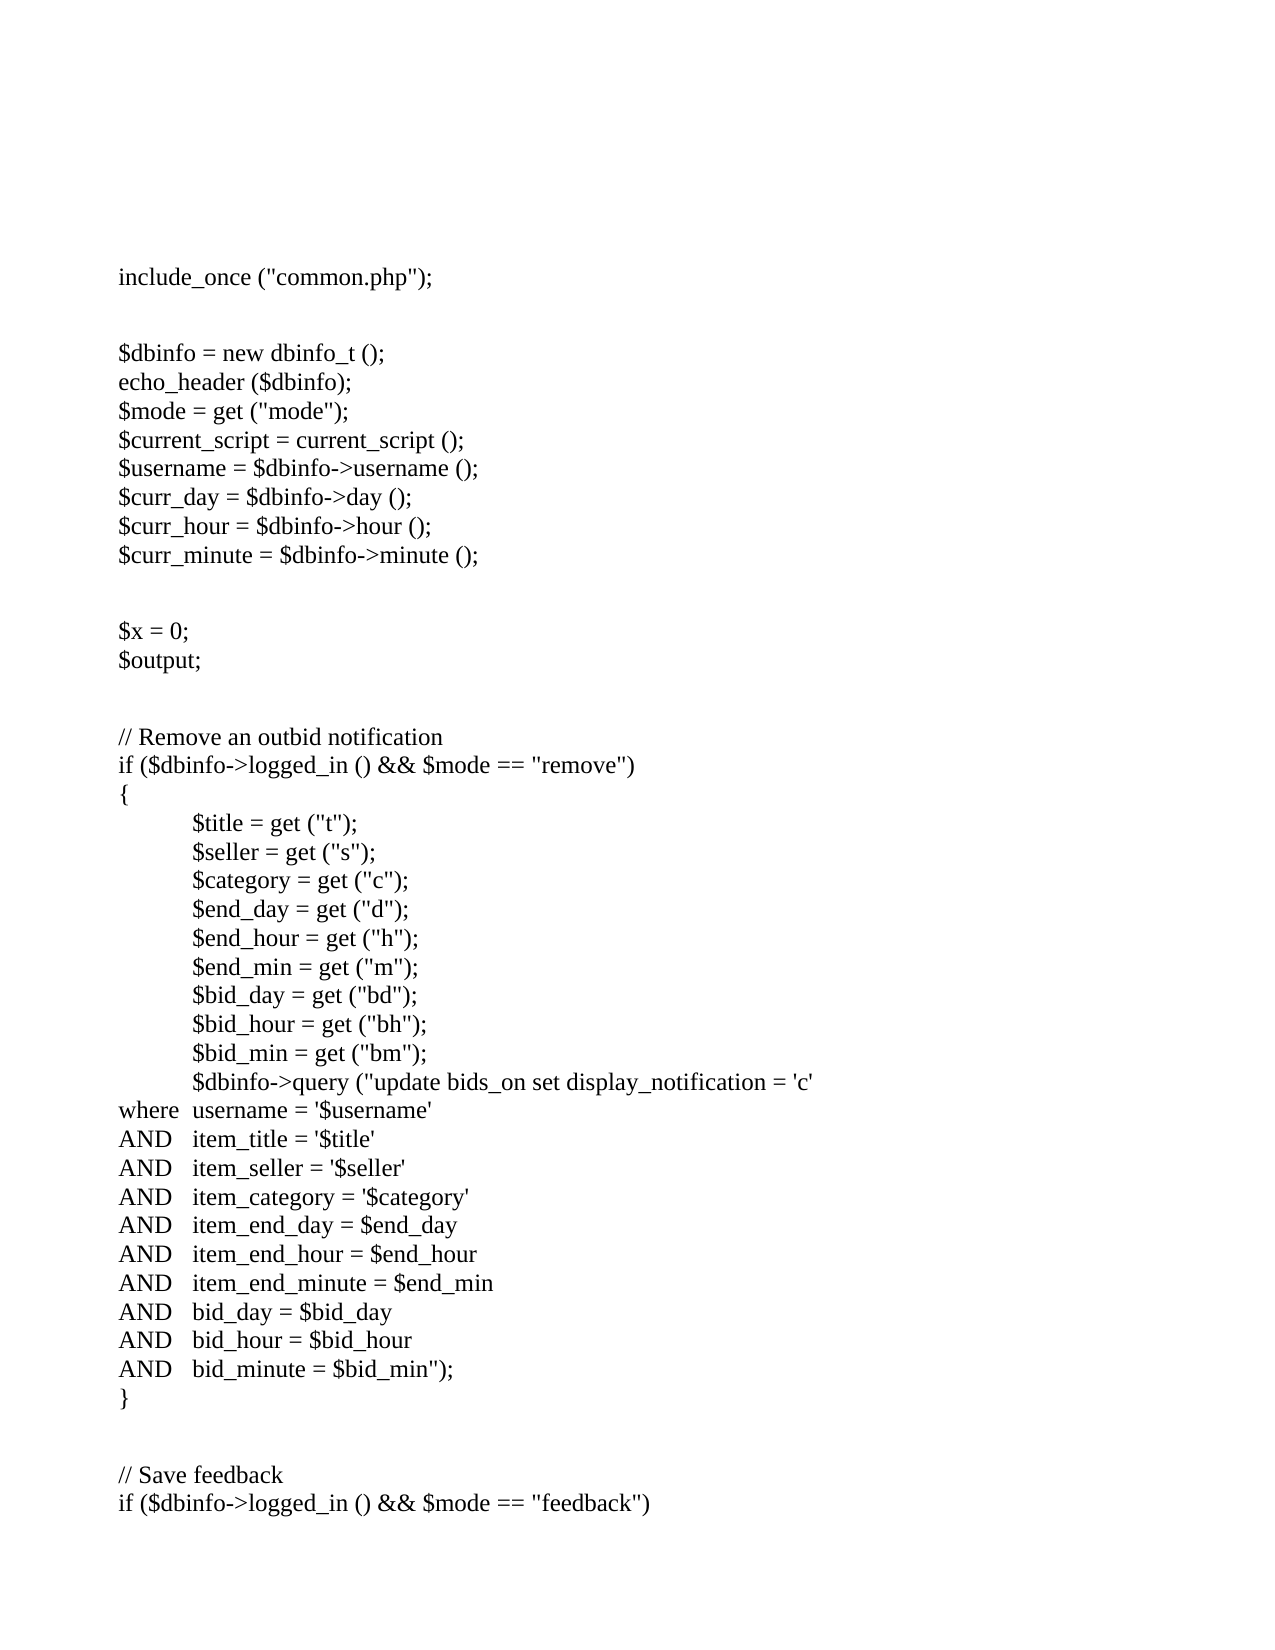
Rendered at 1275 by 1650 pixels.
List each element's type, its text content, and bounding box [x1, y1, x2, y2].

text AND item_end_minute = $end_min [118, 1268, 1157, 1297]
text $end_hour = get ("h"); [118, 923, 1157, 952]
text if ($dbinfo->logged_in () && $mode == "feedback") [118, 1488, 1157, 1517]
text AND item_end_hour = $end_hour [118, 1239, 1157, 1268]
text { [118, 779, 1157, 808]
text AND item_category = '$category' [118, 1182, 1157, 1211]
text $dbinfo = new dbinfo_t (); [118, 338, 1157, 367]
text $output; [118, 645, 1157, 674]
text where username = '$username' [118, 1096, 1157, 1124]
text AND bid_minute = $bid_min"); [118, 1354, 1157, 1383]
text $bid_day = get ("bd"); [118, 981, 1157, 1009]
text AND bid_day = $bid_day [118, 1297, 1157, 1326]
text $end_day = get ("d"); [118, 894, 1157, 923]
text $end_min = get ("m"); [118, 952, 1157, 981]
text AND item_title = '$title' [118, 1124, 1157, 1153]
text include_once ("common.php"); [118, 262, 1157, 291]
text $username = $dbinfo->username (); [118, 453, 1157, 482]
text $bid_min = get ("bm"); [118, 1038, 1157, 1067]
text $title = get ("t"); [118, 808, 1157, 837]
text echo_header ($dbinfo); [118, 367, 1157, 396]
text } [118, 1383, 1157, 1412]
text $current_script = current_script (); [118, 425, 1157, 453]
text $x = 0; [118, 616, 1157, 645]
text // Remove an outbid notification [118, 722, 1157, 751]
text AND item_seller = '$seller' [118, 1153, 1157, 1182]
text $mode = get ("mode"); [118, 396, 1157, 425]
text $curr_hour = $dbinfo->hour (); [118, 511, 1157, 540]
text $seller = get ("s"); [118, 837, 1157, 866]
text $curr_day = $dbinfo->day (); [118, 482, 1157, 511]
text AND item_end_day = $end_day [118, 1211, 1157, 1239]
text $category = get ("c"); [118, 866, 1157, 894]
text AND bid_hour = $bid_hour [118, 1326, 1157, 1354]
text $bid_hour = get ("bh"); [118, 1009, 1157, 1038]
text if ($dbinfo->logged_in () && $mode == "remove") [118, 751, 1157, 779]
text // Save feedback [118, 1460, 1157, 1488]
text $dbinfo->query ("update bids_on set display_notification = 'c' [118, 1067, 1157, 1096]
text $curr_minute = $dbinfo->minute (); [118, 540, 1157, 568]
